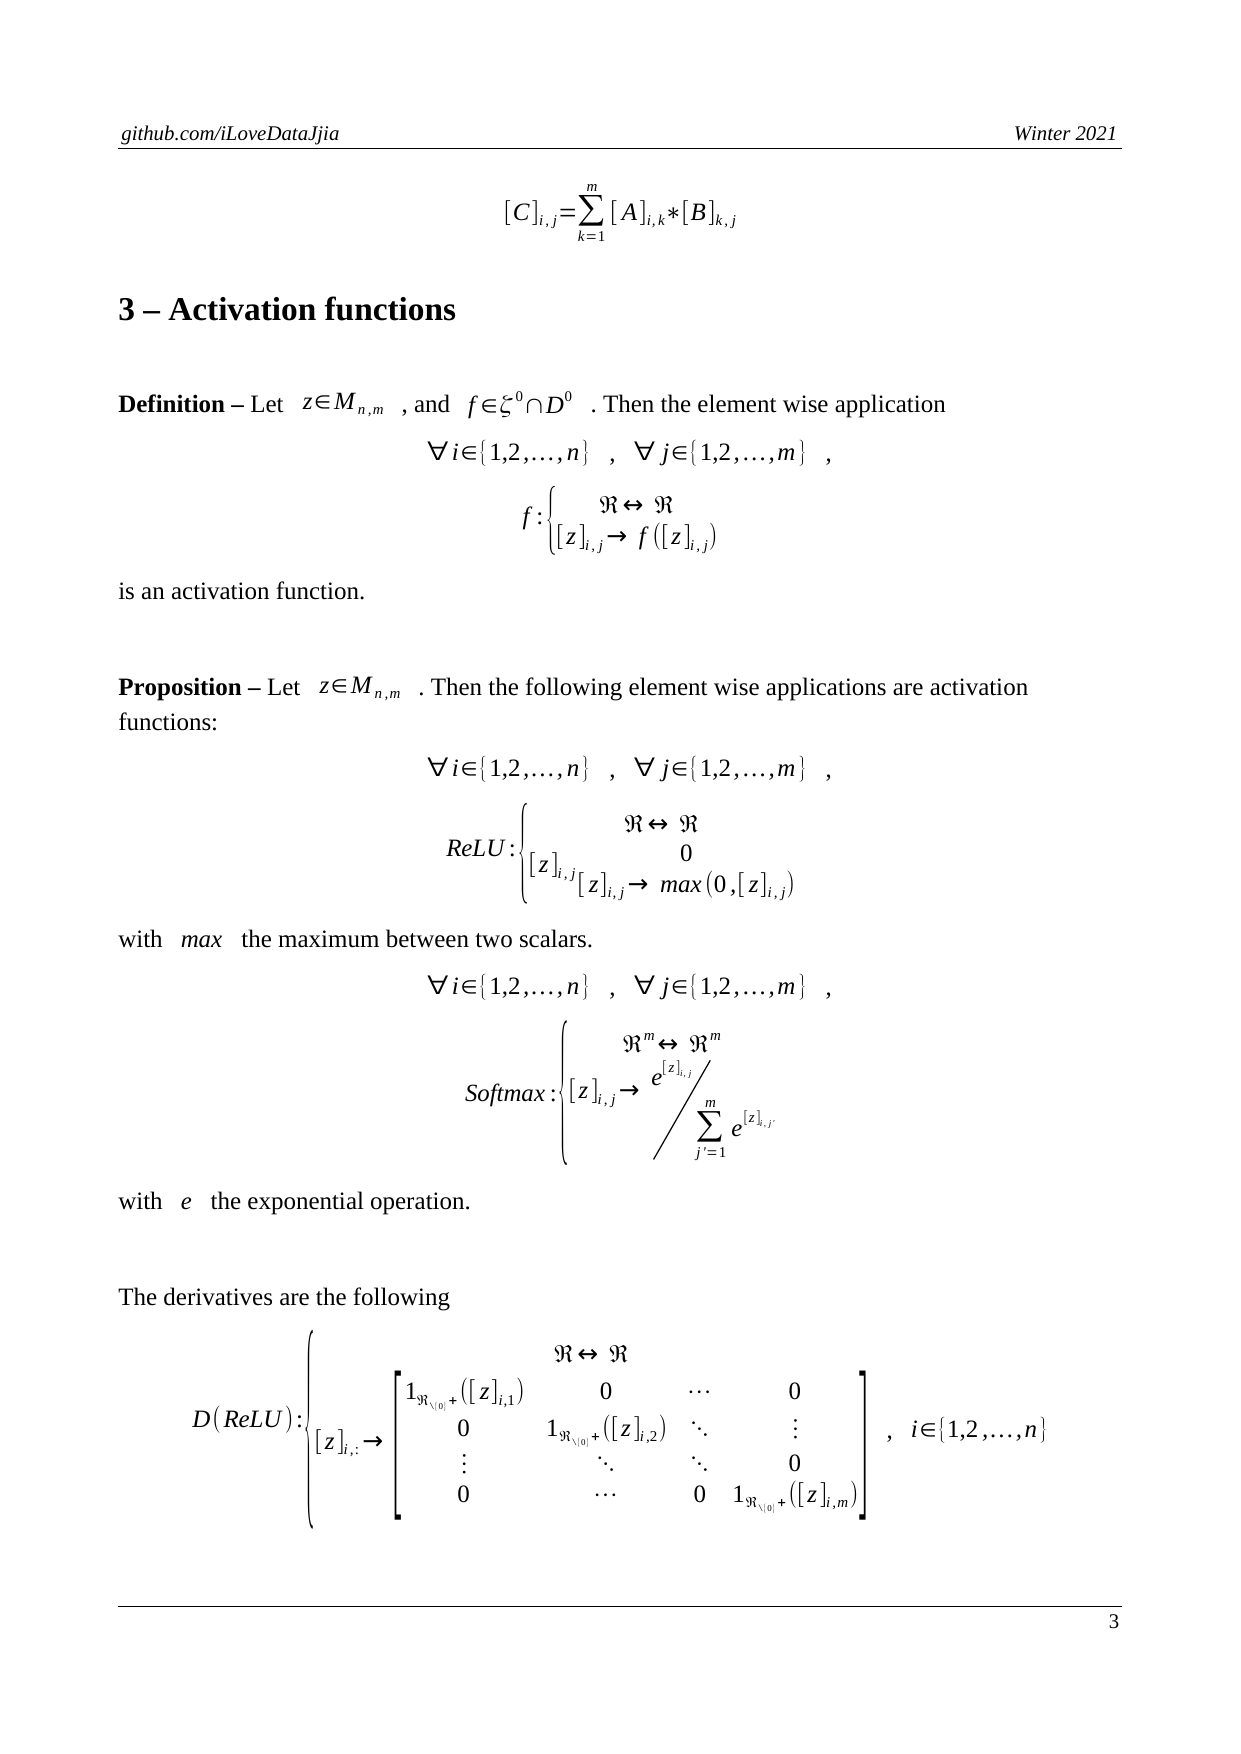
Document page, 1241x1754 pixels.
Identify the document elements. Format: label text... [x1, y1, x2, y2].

text Proposition – Let. Then the following element wise applications are activation functions: [118, 671, 1122, 735]
text ,, [118, 438, 1122, 467]
text ,, [118, 754, 1122, 783]
text Definition – Let, and. Then the element wise application [118, 387, 1122, 419]
text withthe maximum between two scalars. [118, 924, 1122, 953]
subtitle 3 – Activation functions [118, 289, 1122, 327]
text The derivatives are the following [118, 1282, 1122, 1310]
text withthe exponential operation. [118, 1186, 1122, 1215]
text ,, [118, 972, 1122, 1001]
text is an activation function. [118, 576, 1122, 604]
text , [118, 1329, 1122, 1530]
